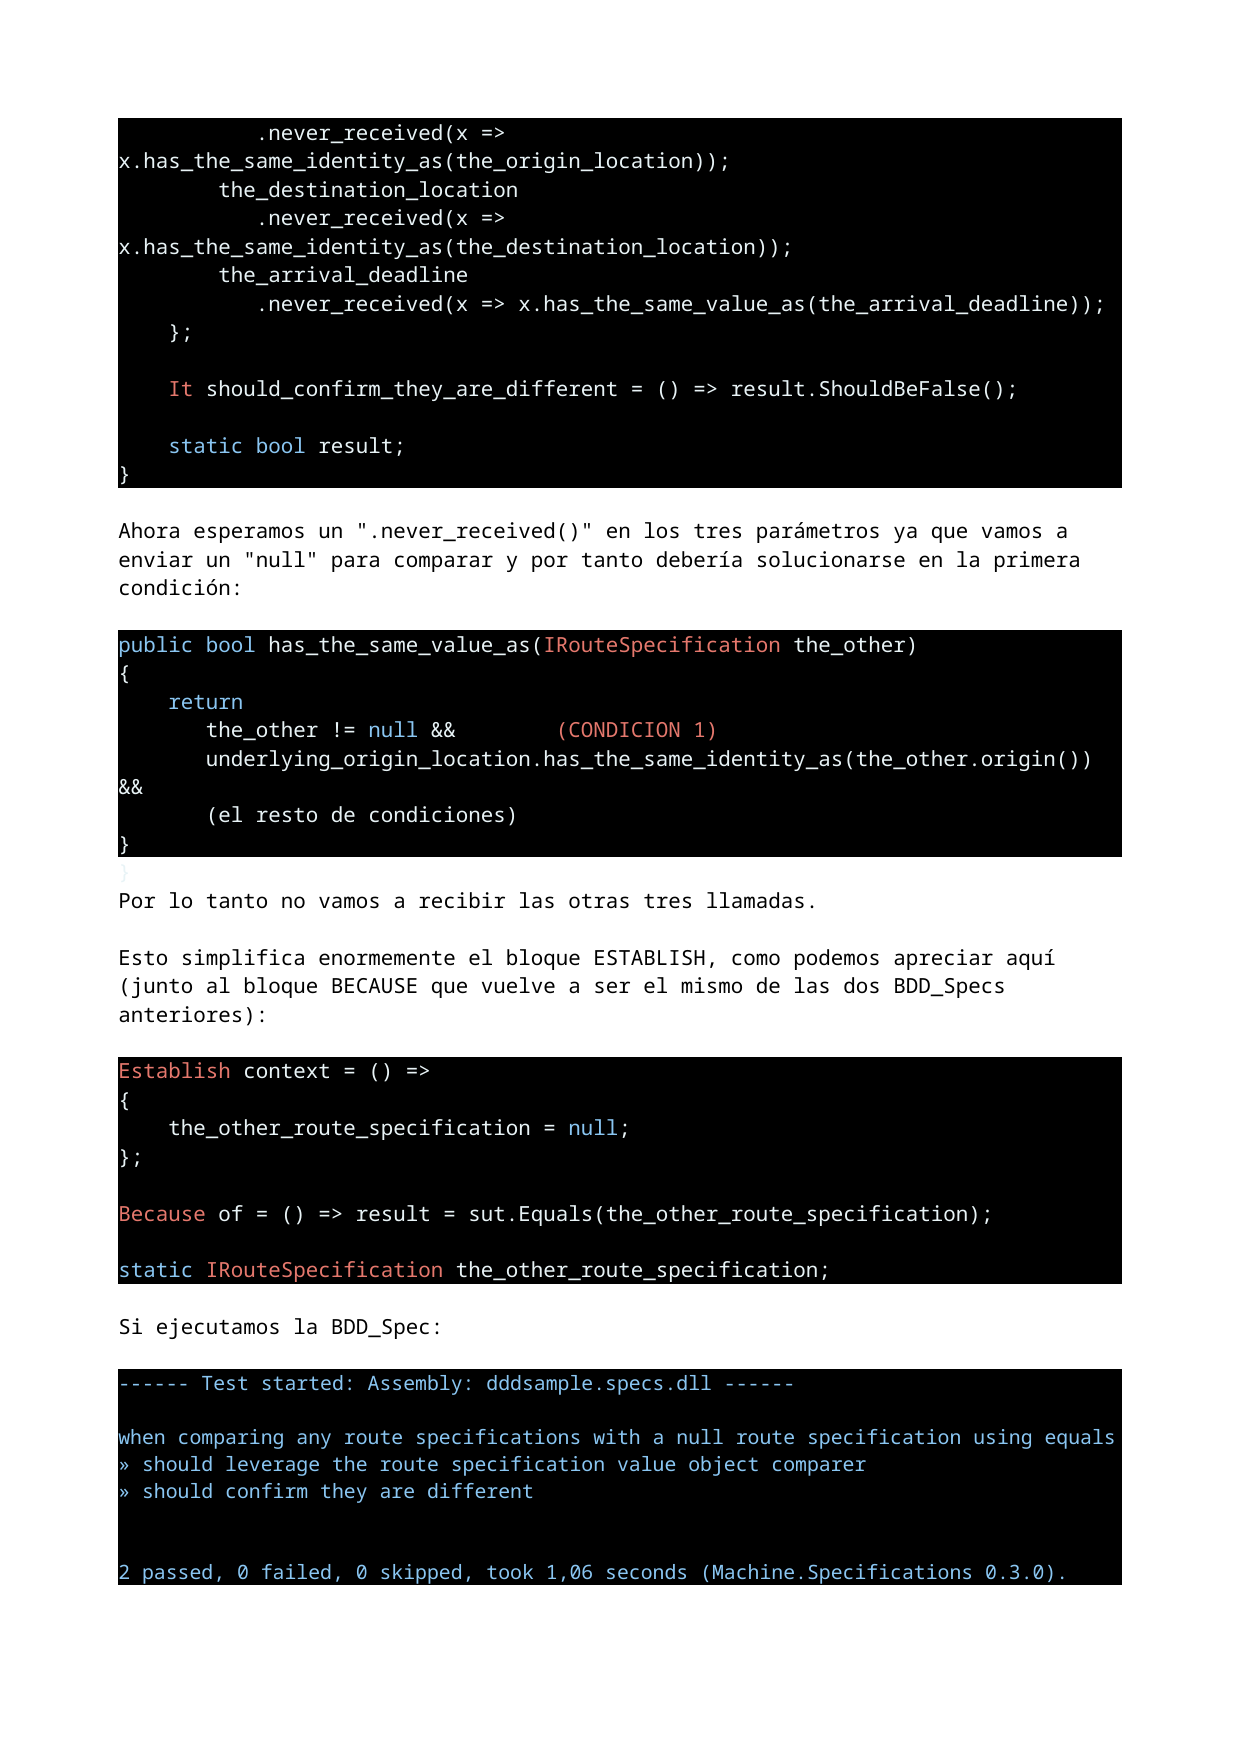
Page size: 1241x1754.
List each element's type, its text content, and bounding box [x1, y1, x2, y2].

text 2 passed, 0 failed, 0 skipped, took 1,06 seconds (Machine.Specifications 0.3.0). [118, 1558, 1122, 1585]
text } [118, 459, 1122, 488]
text }; [118, 1142, 1122, 1170]
text » should leverage the route specification value object comparer [118, 1450, 1122, 1477]
text .never_received(x => x.has_the_same_identity_as(the_destination_location)); [118, 203, 1122, 260]
text .never_received(x => x.has_the_same_identity_as(the_origin_location)); [118, 118, 1122, 175]
text when comparing any route specifications with a null route specification using equals [118, 1423, 1122, 1450]
text ------ Test started: Assembly: dddsample.specs.dll ------ [118, 1369, 1122, 1396]
text the_other != null && (CONDICION 1) [118, 715, 1122, 744]
text Because of = () => result = sut.Equals(the_other_route_specification); [118, 1199, 1122, 1227]
text .never_received(x => x.has_the_same_value_as(the_arrival_deadline)); [118, 289, 1122, 317]
text } [118, 829, 1122, 857]
text static bool result; [118, 431, 1122, 459]
text public bool has_the_same_value_as(IRouteSpecification the_other) [118, 630, 1122, 658]
text Si ejecutamos la BDD_Spec: [118, 1312, 1122, 1341]
text static IRouteSpecification the_other_route_specification; [118, 1256, 1122, 1284]
text Esto simplifica enormemente el bloque ESTABLISH, como podemos apreciar aquí (junto al bloque BECAUSE que vuelve a ser el mismo de las dos BDD_Specs anteriores): [118, 943, 1122, 1028]
text Por lo tanto no vamos a recibir las otras tres llamadas. [118, 886, 1122, 914]
text } [118, 857, 1122, 886]
text the_destination_location [118, 175, 1122, 203]
text the_arrival_deadline [118, 260, 1122, 289]
text It should_confirm_they_are_different = () => result.ShouldBeFalse(); [118, 374, 1122, 402]
text { [118, 1085, 1122, 1113]
text » should confirm they are different [118, 1477, 1122, 1504]
text the_other_route_specification = null; [118, 1113, 1122, 1142]
text { [118, 658, 1122, 687]
text underlying_origin_location.has_the_same_identity_as(the_other.origin()) && [118, 744, 1122, 801]
text return [118, 687, 1122, 715]
text Ahora esperamos un ".never_received()" en los tres parámetros ya que vamos a enviar un "null" para comparar y por tanto debería solucionarse en la primera condición: [118, 516, 1122, 602]
text (el resto de condiciones) [118, 801, 1122, 829]
text Establish context = () => [118, 1057, 1122, 1085]
text }; [118, 317, 1122, 346]
